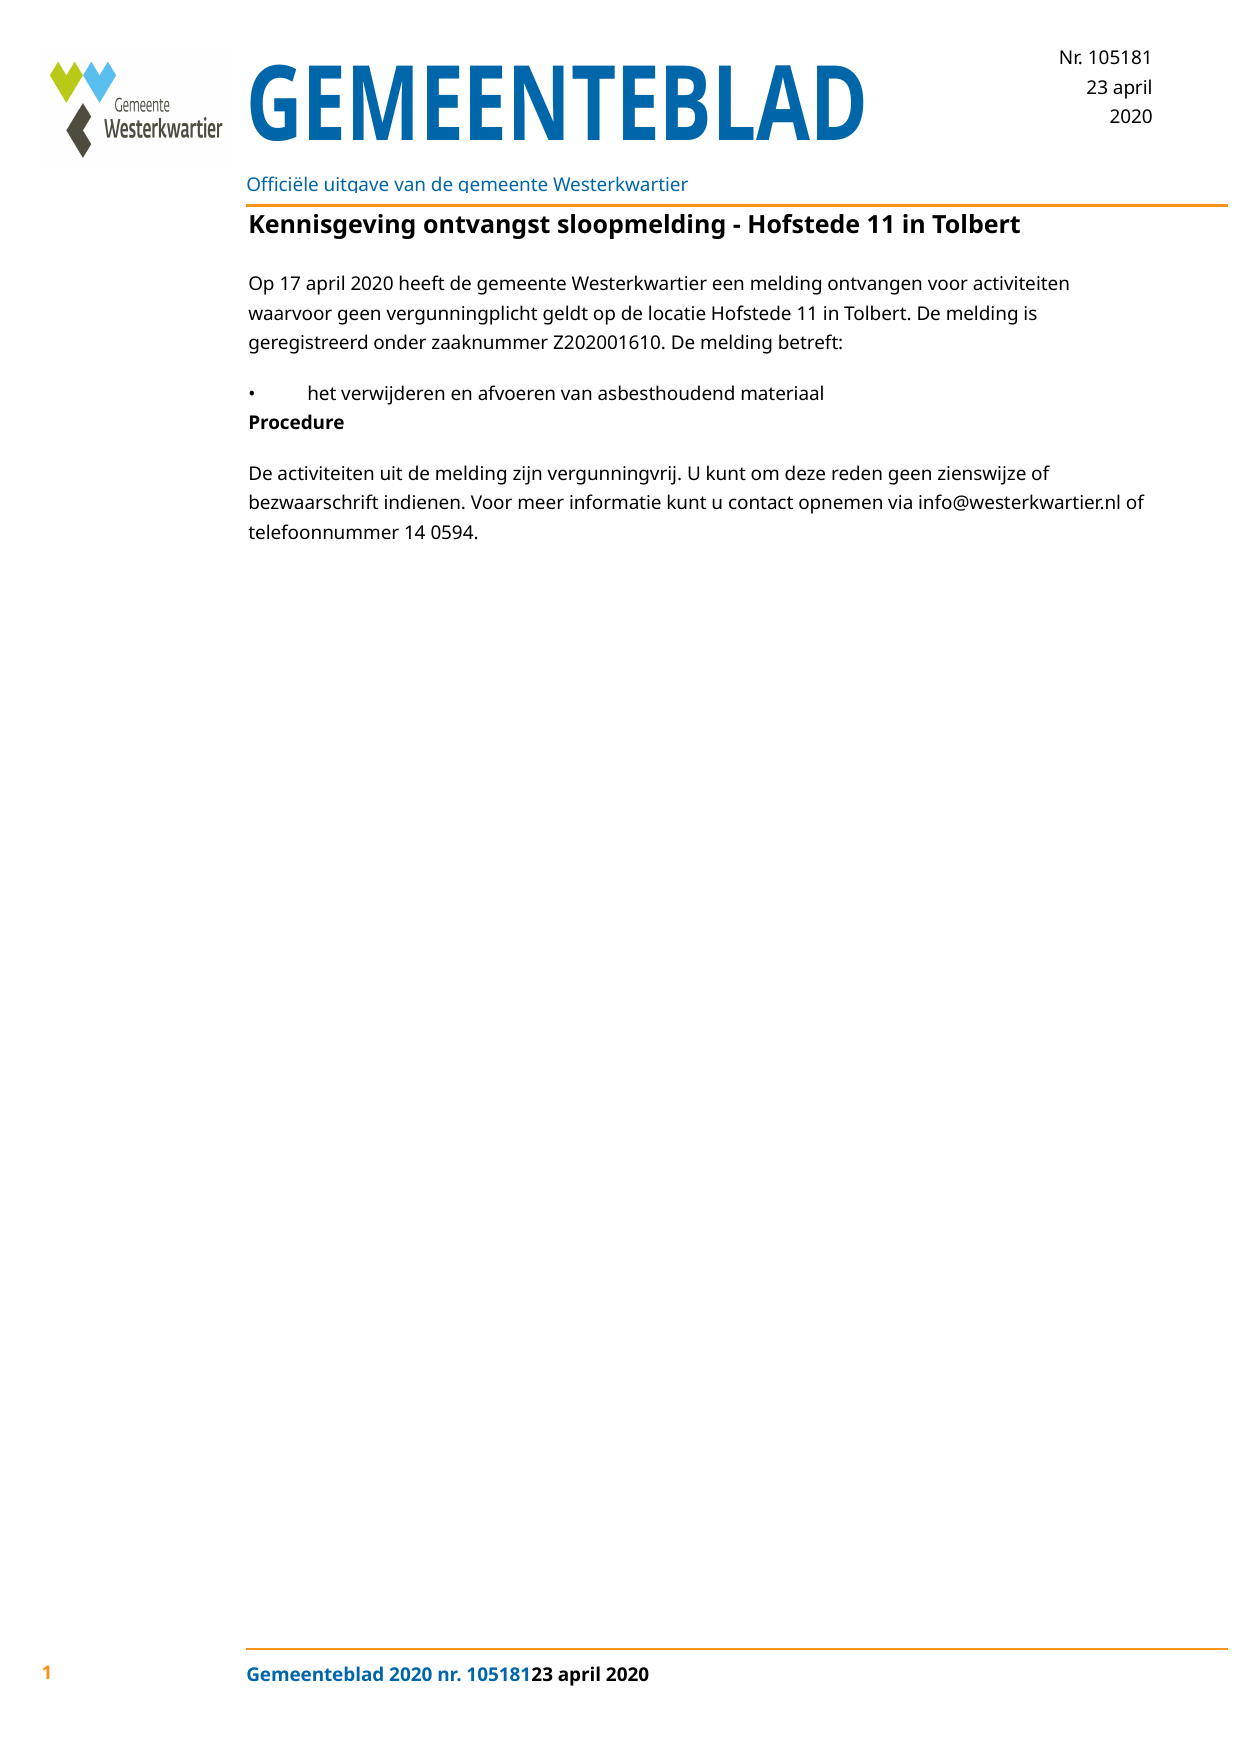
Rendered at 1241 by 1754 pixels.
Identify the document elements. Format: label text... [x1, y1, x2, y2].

picture [41, 47, 231, 172]
list het verwijderen en afvoeren van asbesthoudend materiaal [248, 380, 1152, 406]
text De activiteiten uit de melding zijn vergunningvrij. U kunt om deze reden geen zienswijze of bezwaarschrift indienen. Voor meer informatie kunt u contact opnemen via info@westerkwartier.nl of telefoonnummer 14 0594. [248, 460, 1152, 545]
text Kennisgeving ontvangst sloopmelding - Hofstede 11 in Tolbert [248, 207, 1152, 241]
text Op 17 april 2020 heeft de gemeente Westerkwartier een melding ontvangen voor activiteiten waarvoor geen vergunningplicht geldt op de locatie Hofstede 11 in Tolbert. De melding is geregistreerd onder zaaknummer Z202001610. De melding betreft: [248, 270, 1152, 355]
text Procedure [248, 409, 1152, 435]
